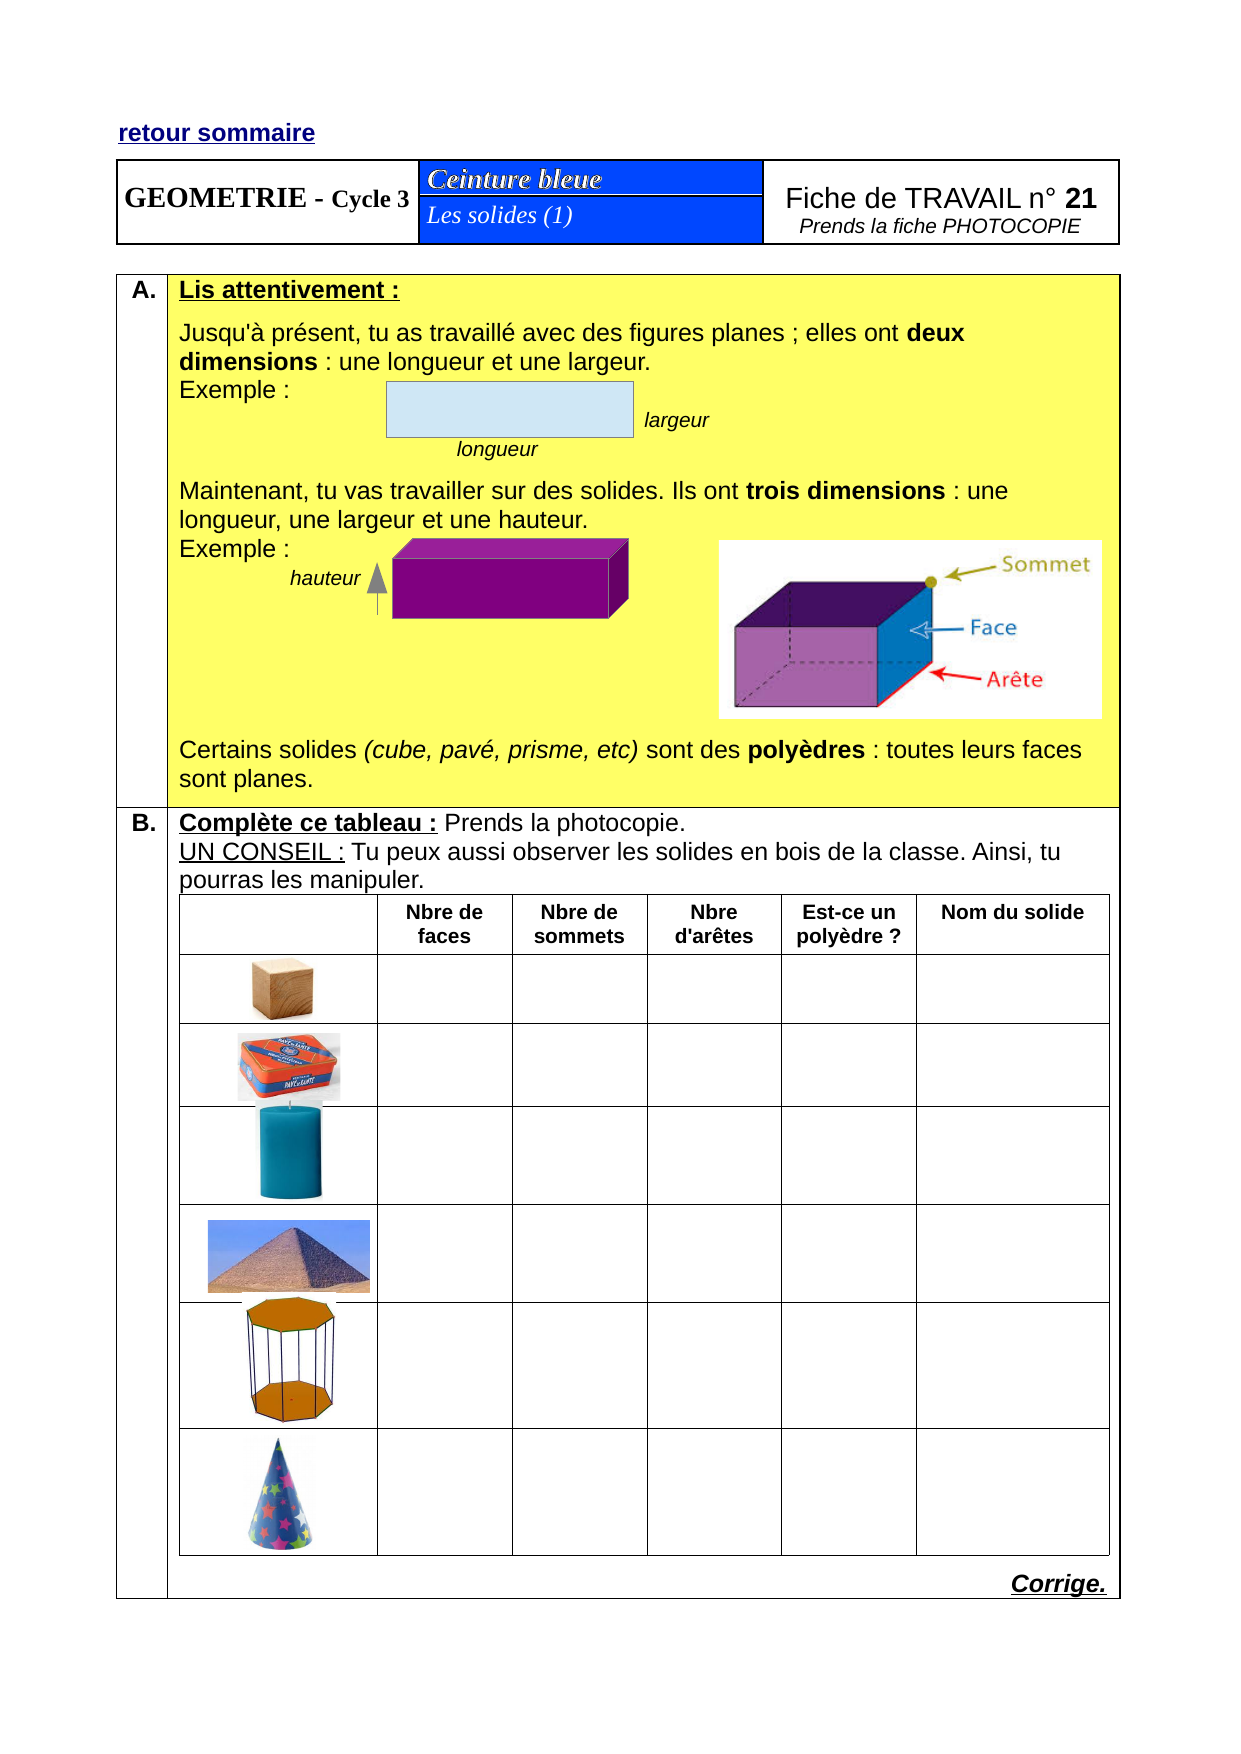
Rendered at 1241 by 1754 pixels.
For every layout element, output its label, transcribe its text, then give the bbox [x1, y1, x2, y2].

table_cell [180, 1024, 377, 1106]
table_header GEOMETRIE - Cycle 3 [118, 161, 418, 243]
table_cell [917, 1107, 1109, 1204]
table_cell [513, 1107, 647, 1204]
table_header Nbre d'arêtes [648, 895, 781, 953]
table_cell [782, 1107, 916, 1204]
table_cell [513, 1205, 647, 1302]
table_cell Les solides (1) [420, 197, 762, 243]
picture [249, 956, 318, 1020]
table_cell [513, 955, 647, 1022]
table_cell [917, 955, 1109, 1022]
table_cell [648, 955, 781, 1022]
table_cell [378, 1429, 512, 1555]
table_header Lis attentivement : Jusqu'à présent, tu as travaillé avec des figures planes ; elles ont deux dimensions : une longueur et une largeur. Exemple : largeur longueur Maintenant, tu vas travailler sur des solides. Ils ont trois dimensions : une longueur, une largeur et une hauteur. Exemple : hauteur Certains solides (cube, pavé, prisme, etc) sont des polyèdres : toutes leurs faces sont planes. [168, 275, 1119, 807]
table_cell [917, 1303, 1109, 1428]
table_header Nbre de faces [378, 895, 512, 953]
table_cell [648, 1205, 781, 1302]
table_cell B. [117, 808, 167, 1598]
table_cell [782, 1024, 916, 1106]
table_header [180, 895, 377, 953]
table_header Nom du solide [917, 895, 1109, 953]
table_cell [648, 1303, 781, 1428]
table_cell [648, 1429, 781, 1555]
picture [243, 1435, 316, 1550]
text retour sommaire [118, 118, 1122, 147]
table_header Est-ce un polyèdre ? [782, 895, 916, 953]
table_cell [513, 1303, 647, 1428]
table_header A. [117, 275, 167, 807]
table_header Nbre de sommets [513, 895, 647, 953]
table_cell [513, 1024, 647, 1106]
table_cell [180, 955, 377, 1022]
table_header Fiche de TRAVAIL n° 21 Prends la fiche PHOTOCOPIE [764, 161, 1118, 243]
table_cell [378, 955, 512, 1022]
table_cell [180, 1107, 377, 1204]
table_cell [782, 1429, 916, 1555]
table_cell [782, 955, 916, 1022]
table_cell [180, 1205, 377, 1302]
table_cell [513, 1429, 647, 1555]
table_cell [180, 1429, 377, 1555]
table_cell [917, 1024, 1109, 1106]
table_cell [648, 1107, 781, 1204]
table_cell [378, 1303, 512, 1428]
table_cell [378, 1205, 512, 1302]
picture [718, 540, 1102, 719]
table_cell [782, 1205, 916, 1302]
table_cell [378, 1024, 512, 1106]
picture [237, 1033, 341, 1202]
table_cell [180, 1303, 377, 1428]
table_cell [648, 1024, 781, 1106]
table_cell [782, 1303, 916, 1428]
picture [207, 1220, 370, 1426]
table_cell Complète ce tableau : Prends la photocopie. UN CONSEIL : Tu peux aussi observer les solides en bois de la classe. Ainsi, tu pourras les manipuler. Corrige. [168, 808, 1119, 1598]
table_header Ceinture bleue [420, 161, 762, 194]
table_cell [917, 1429, 1109, 1555]
table_cell [378, 1107, 512, 1204]
table_cell [917, 1205, 1109, 1302]
